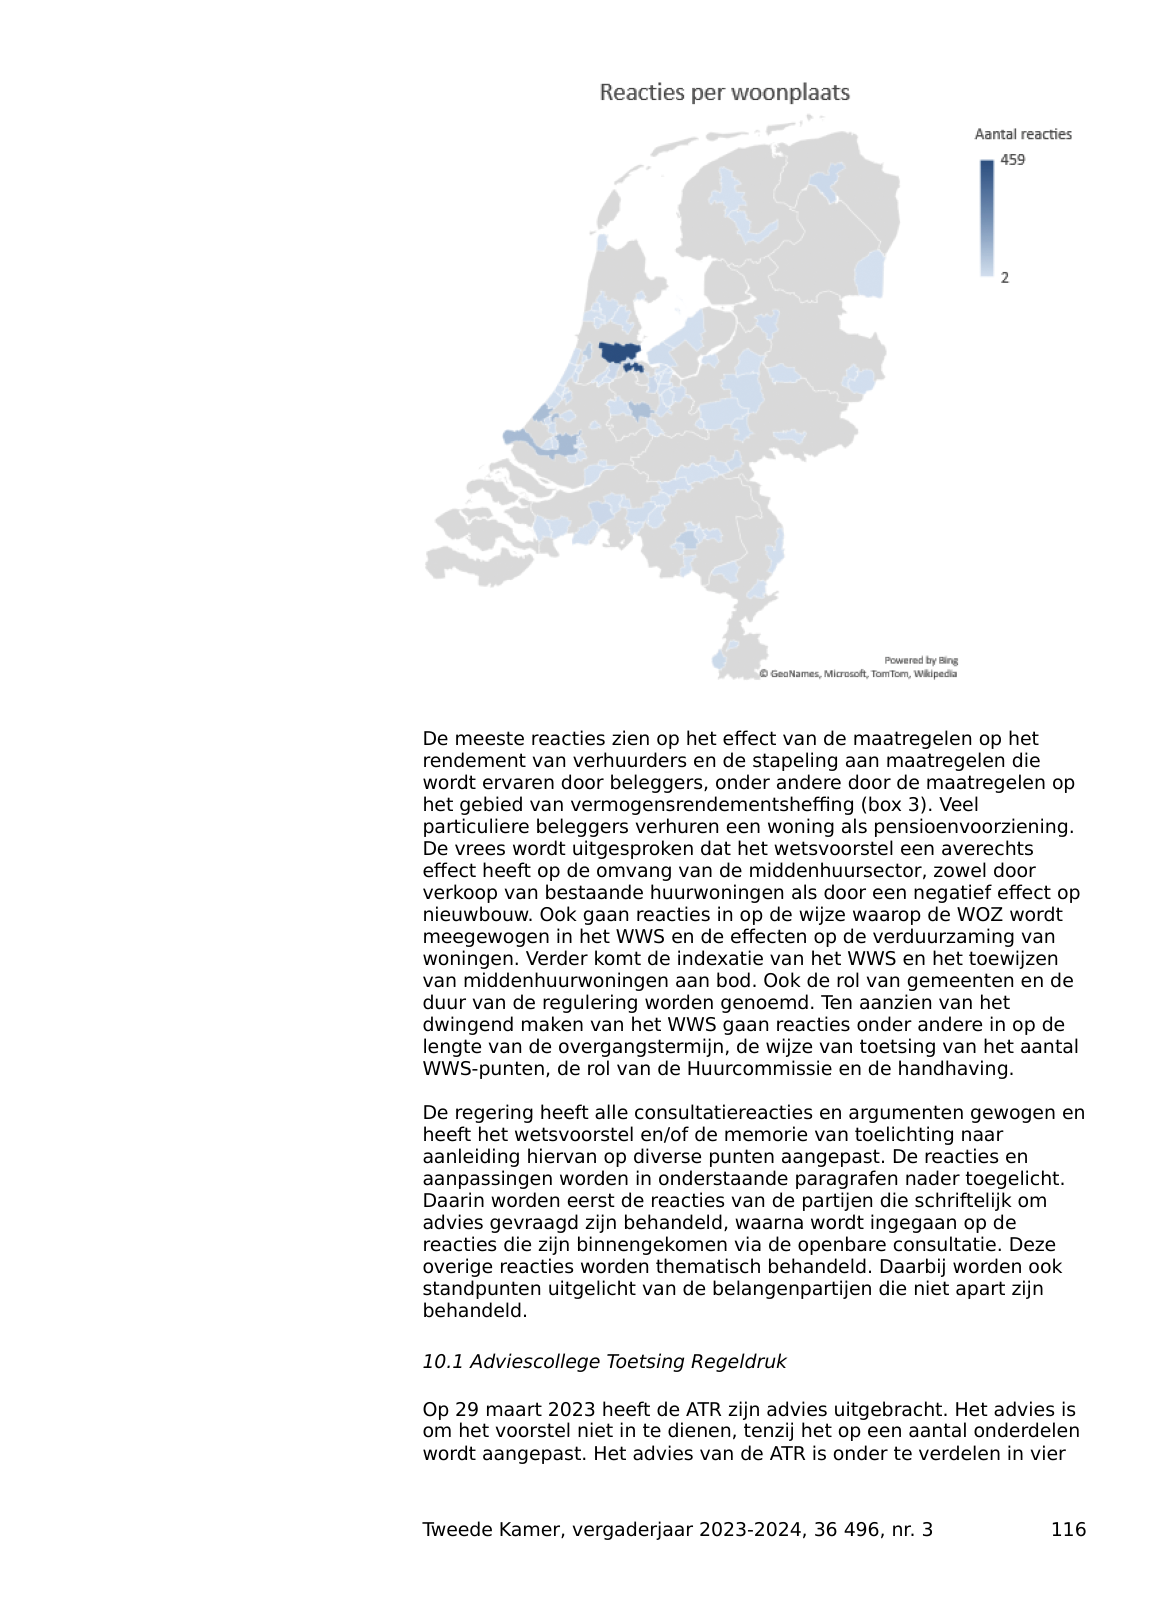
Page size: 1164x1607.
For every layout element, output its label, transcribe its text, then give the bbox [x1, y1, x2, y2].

subtitle 10.1 Adviescollege Toetsing Regeldruk [422, 1351, 1087, 1373]
picture [422, 81, 1072, 684]
text De regering heeft alle consultatiereacties en argumenten gewogen en heeft het wetsvoorstel en/of de memorie van toelichting naar aanleiding hiervan op diverse punten aangepast. De reacties en aanpassingen worden in onderstaande paragrafen nader toegelicht. Daarin worden eerst de reacties van de partijen die schriftelijk om advies gevraagd zijn behandeld, waarna wordt ingegaan op de reacties die zijn binnengekomen via de openbare consultatie. Deze overige reacties worden thematisch behandeld. Daarbij worden ook standpunten uitgelicht van de belangenpartijen die niet apart zijn behandeld. [422, 1102, 1087, 1321]
text De meeste reacties zien op het effect van de maatregelen op het rendement van verhuurders en de stapeling aan maatregelen die wordt ervaren door beleggers, onder andere door de maatregelen op het gebied van vermogensrendementsheffing (box 3). Veel particuliere beleggers verhuren een woning als pensioenvoorziening. De vrees wordt uitgesproken dat het wetsvoorstel een averechts effect heeft op de omvang van de middenhuursector, zowel door verkoop van bestaande huurwoningen als door een negatief effect op nieuwbouw. Ook gaan reacties in op de wijze waarop de WOZ wordt meegewogen in het WWS en de effecten op de verduurzaming van woningen. Verder komt de indexatie van het WWS en het toewijzen van middenhuurwoningen aan bod. Ook de rol van gemeenten en de duur van de regulering worden genoemd. Ten aanzien van het dwingend maken van het WWS gaan reacties onder andere in op de lengte van de overgangstermijn, de wijze van toetsing van het aantal WWS-punten, de rol van de Huurcommissie en de handhaving. [422, 728, 1087, 1079]
text Op 29 maart 2023 heeft de ATR zijn advies uitgebracht. Het advies is om het voorstel niet in te dienen, tenzij het op een aantal onderdelen wordt aangepast. Het advies van de ATR is onder te verdelen in vier [422, 1398, 1087, 1464]
